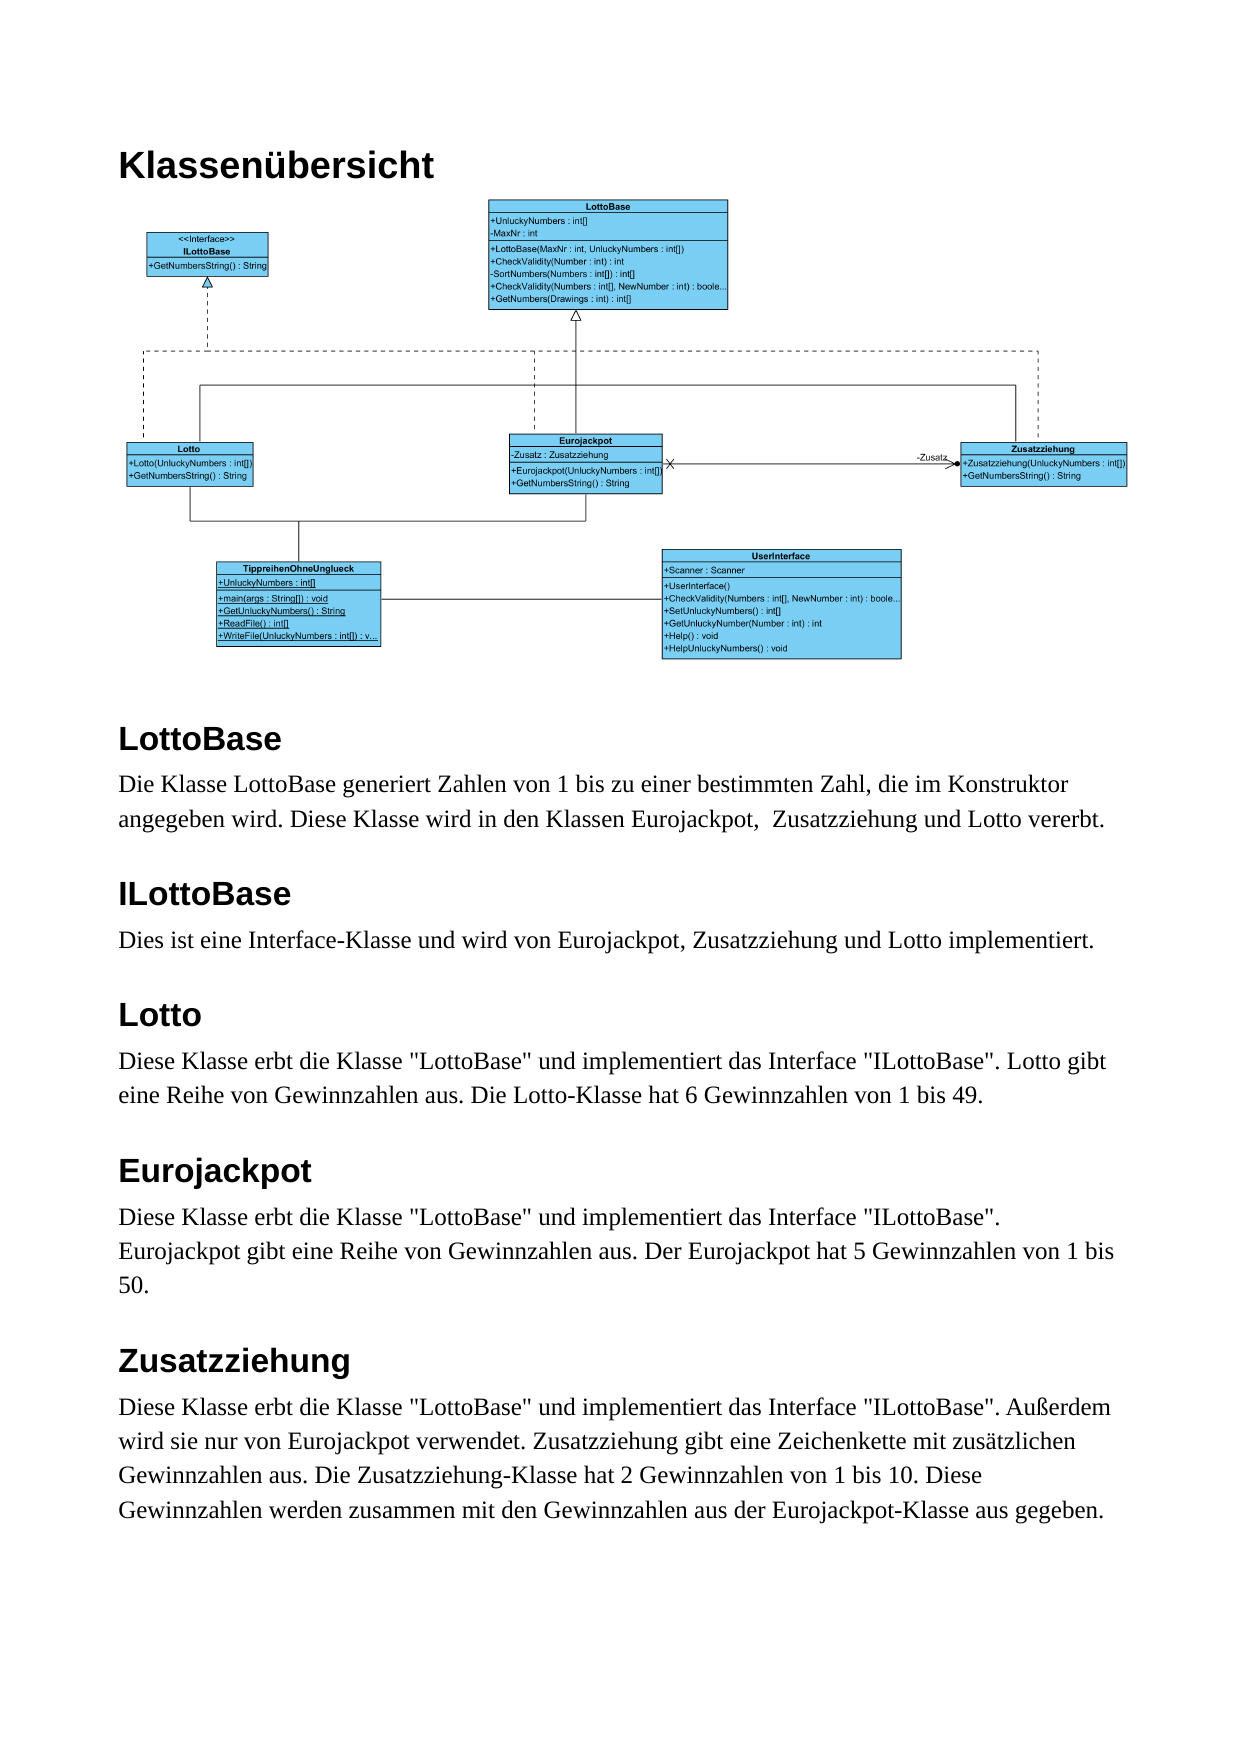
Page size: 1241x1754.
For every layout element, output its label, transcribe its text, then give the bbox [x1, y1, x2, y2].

picture [126, 198, 1130, 662]
text Diese Klasse erbt die Klasse "LottoBase" und implementiert das Interface "ILottoBase". Eurojackpot gibt eine Reihe von Gewinnzahlen aus. Der Eurojackpot hat 5 Gewinnzahlen von 1 bis 50. [118, 1202, 1122, 1299]
subtitle ILottoBase [118, 874, 1122, 913]
text Dies ist eine Interface-Klasse und wird von Eurojackpot, Zusatzziehung und Lotto implementiert. [118, 925, 1122, 954]
subtitle Eurojackpot [118, 1151, 1122, 1189]
text Die Klasse LottoBase generiert Zahlen von 1 bis zu einer bestimmten Zahl, die im Konstruktor angegeben wird. Diese Klasse wird in den Klassen Eurojackpot, Zusatzziehung und Lotto vererbt. [118, 769, 1122, 833]
text Diese Klasse erbt die Klasse "LottoBase" und implementiert das Interface "ILottoBase". Außerdem wird sie nur von Eurojackpot verwendet. Zusatzziehung gibt eine Zeichenkette mit zusätzlichen Gewinnzahlen aus. Die Zusatzziehung-Klasse hat 2 Gewinnzahlen von 1 bis 10. Diese Gewinnzahlen werden zusammen mit den Gewinnzahlen aus der Eurojackpot-Klasse aus gegeben. [118, 1392, 1122, 1524]
subtitle LottoBase [118, 718, 1122, 757]
subtitle Lotto [118, 995, 1122, 1034]
subtitle Zusatzziehung [118, 1341, 1122, 1379]
text Diese Klasse erbt die Klasse "LottoBase" und implementiert das Interface "ILottoBase". Lotto gibt eine Reihe von Gewinnzahlen aus. Die Lotto-Klasse hat 6 Gewinnzahlen von 1 bis 49. [118, 1046, 1122, 1109]
subtitle Klassenübersicht [118, 143, 1122, 187]
